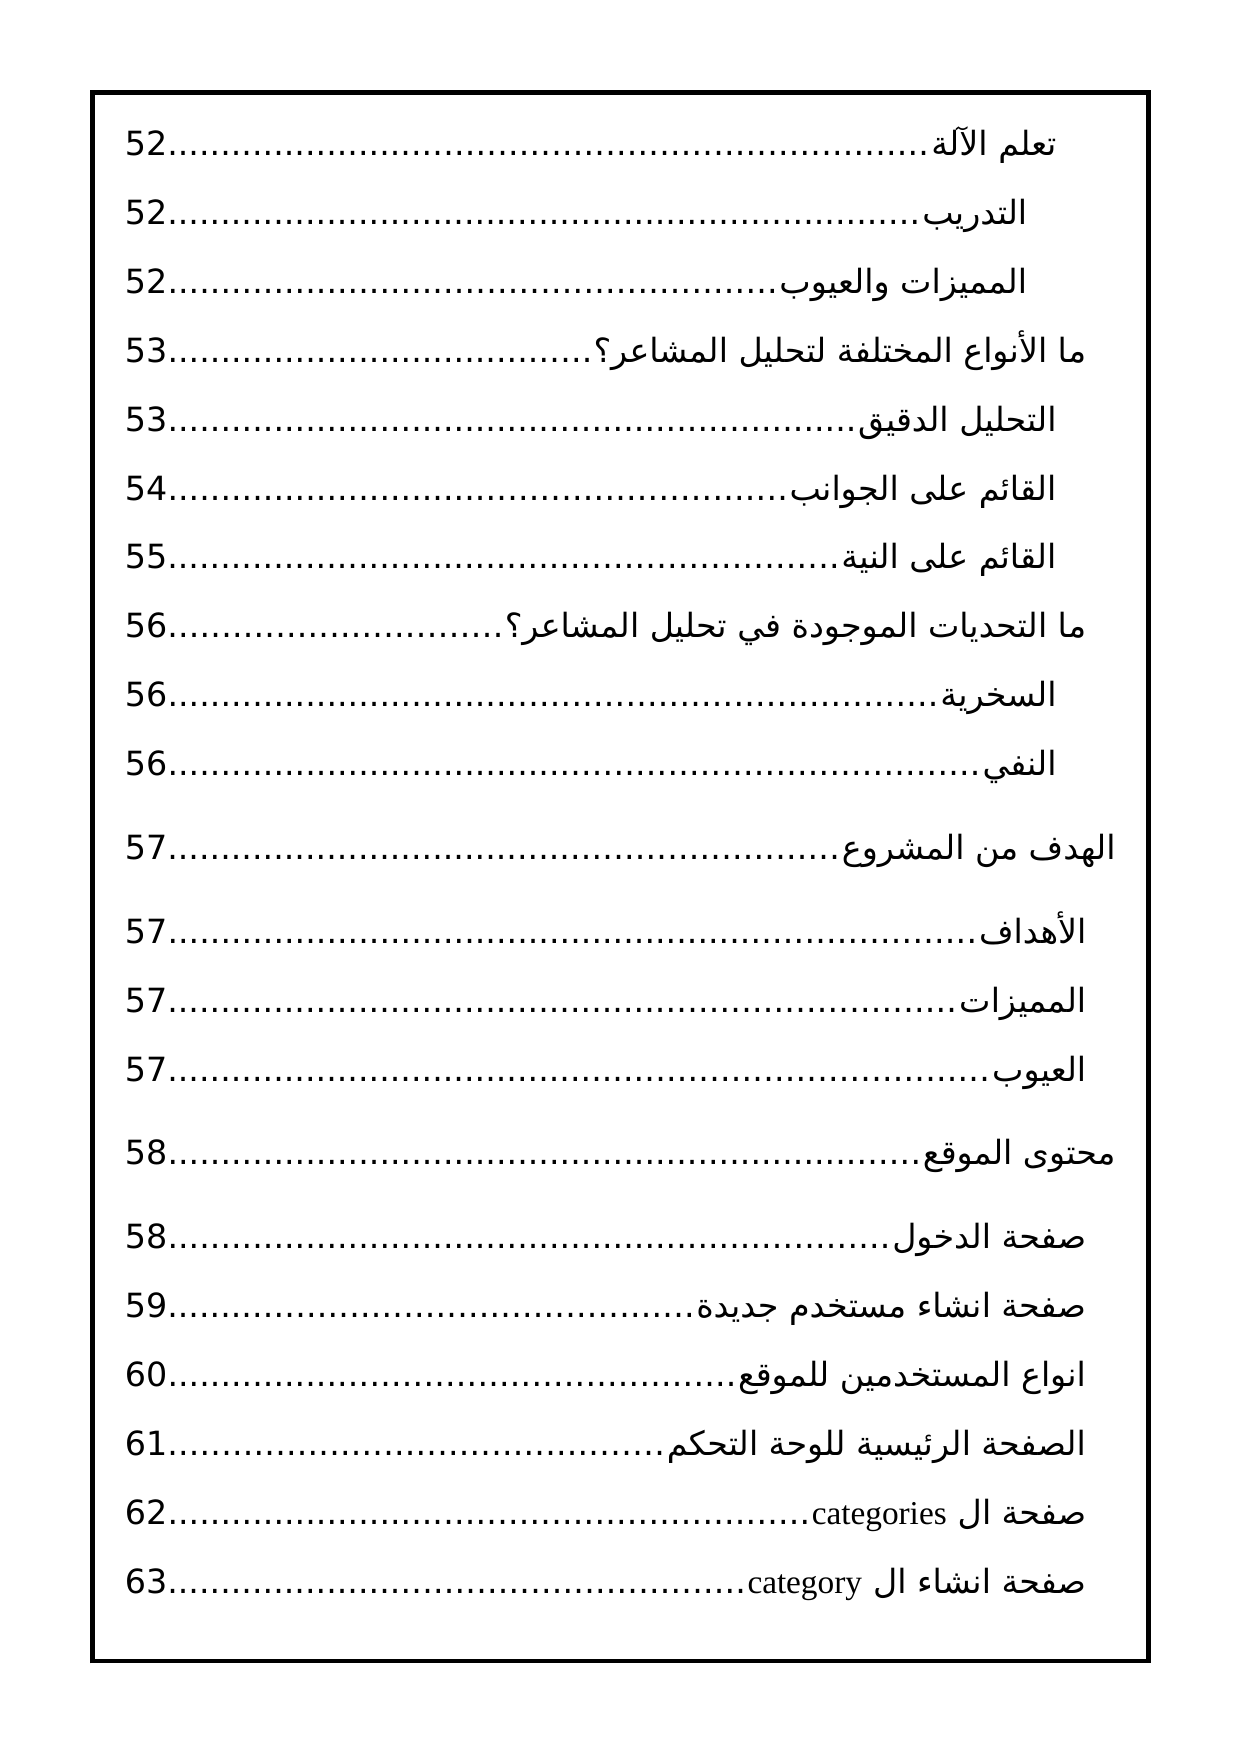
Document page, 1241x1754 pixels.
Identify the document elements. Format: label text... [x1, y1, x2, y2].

text التحليل الدقيق 53 [125, 400, 1057, 439]
text القائم على النية 55 [125, 538, 1057, 577]
text الصفحة الرئيسية للوحة التحكم 61 [125, 1424, 1086, 1463]
text النفي 56 [125, 744, 1057, 783]
text صفحة انشاء مستخدم جديدة 59 [125, 1287, 1086, 1325]
text المميزات 57 [125, 981, 1086, 1020]
text انواع المستخدمين للموقع 60 [125, 1355, 1086, 1394]
text الهدف من المشروع 57 [125, 813, 1116, 882]
text تعلم الآلة 52 [125, 125, 1057, 164]
text المميزات والعيوب 52 [125, 263, 1027, 301]
text محتوى الموقع 58 [125, 1119, 1116, 1188]
text صفحة انشاء ال category 63 [125, 1562, 1086, 1601]
text العيوب 57 [125, 1050, 1086, 1089]
text ما التحديات الموجودة في تحليل المشاعر؟ 56 [125, 607, 1086, 646]
text صفحة الدخول 58 [125, 1218, 1086, 1257]
text السخرية 56 [125, 676, 1057, 714]
text التدريب 52 [125, 194, 1027, 233]
text ما الأنواع المختلفة لتحليل المشاعر؟ 53 [125, 331, 1086, 370]
text القائم على الجوانب 54 [125, 469, 1057, 508]
text الأهداف 57 [125, 912, 1086, 951]
text صفحة ال categories 62 [125, 1493, 1086, 1532]
